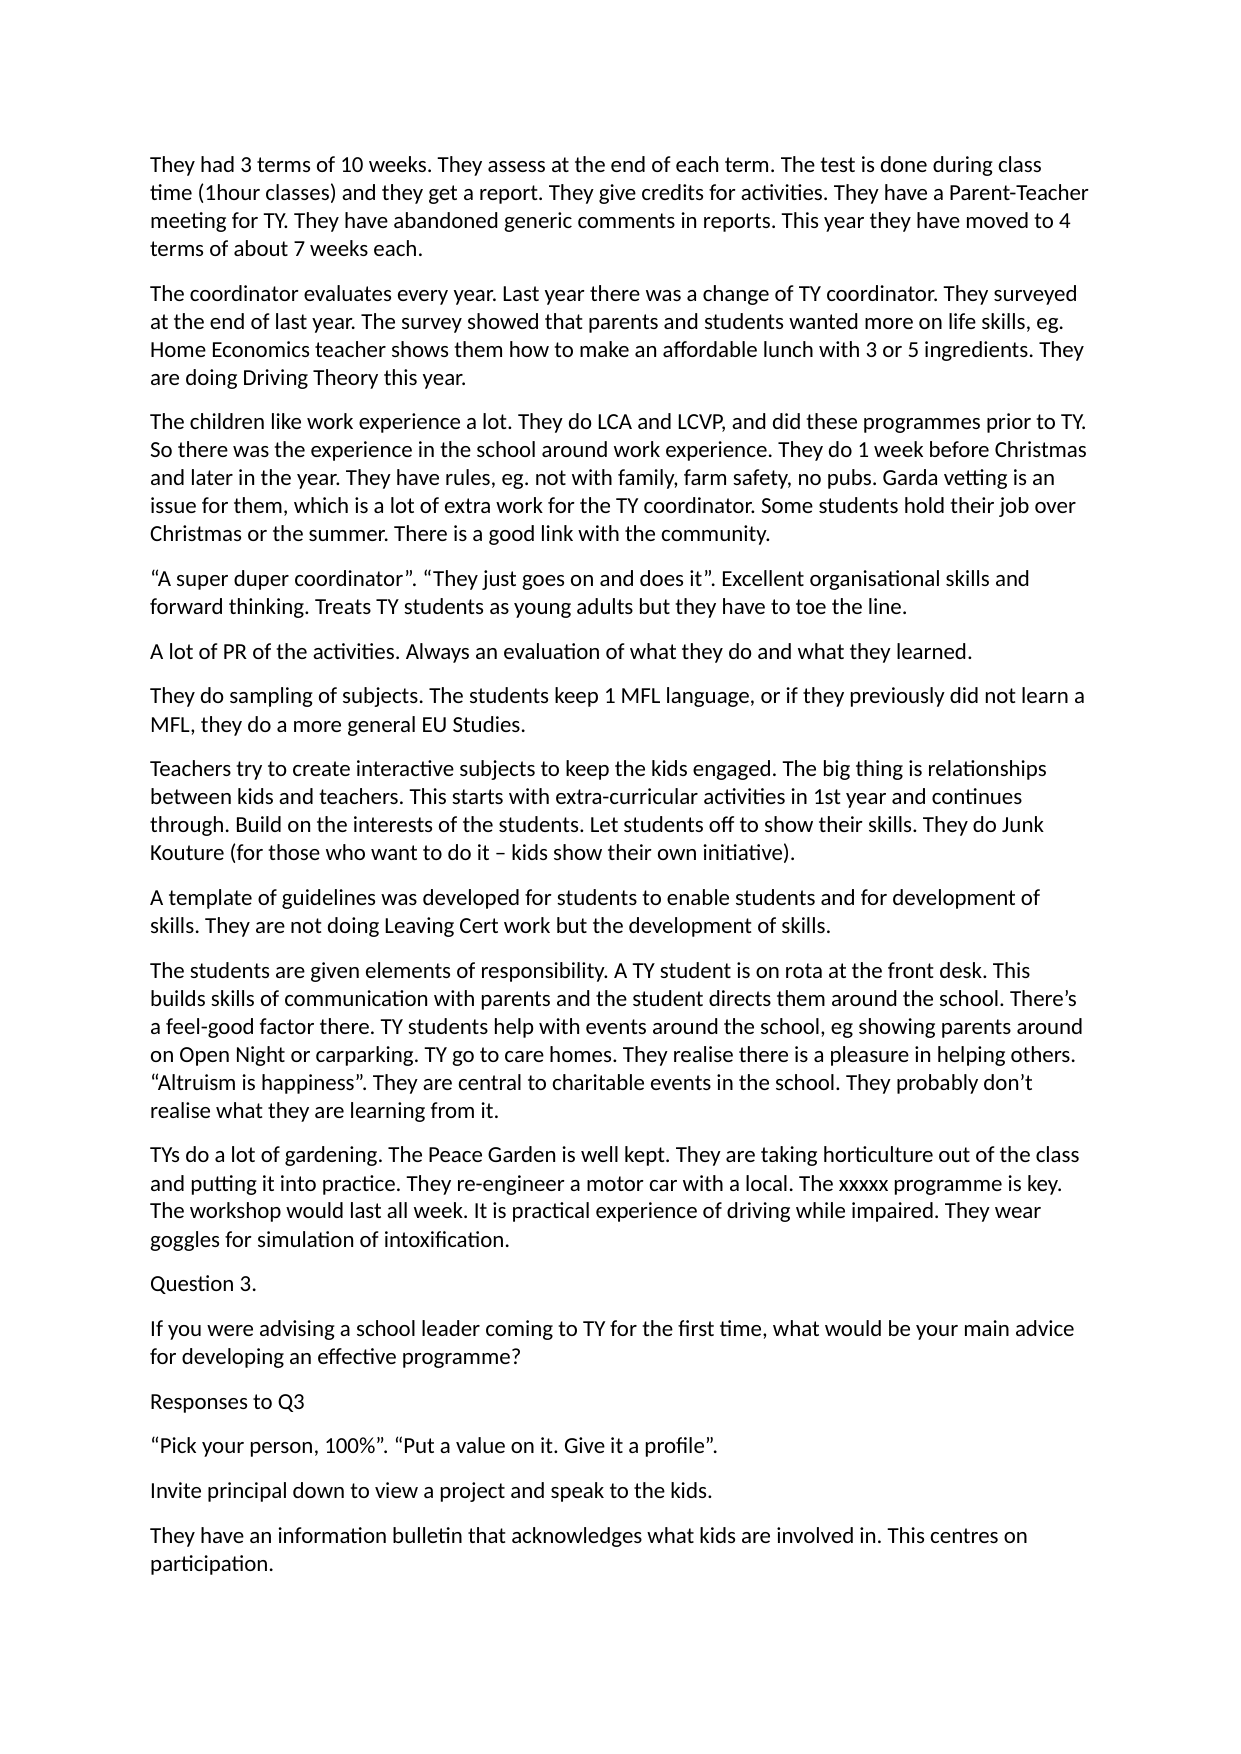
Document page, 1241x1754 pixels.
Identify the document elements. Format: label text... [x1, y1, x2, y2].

text They had 3 terms of 10 weeks. They assess at the end of each term. The test is done during class time (1hour classes) and they get a report. They give credits for activities. They have a Parent-Teacher meeting for TY. They have abandoned generic comments in reports. This year they have moved to 4 terms of about 7 weeks each. [150, 150, 1090, 262]
text The children like work experience a lot. They do LCA and LCVP, and did these programmes prior to TY. So there was the experience in the school around work experience. They do 1 week before Christmas and later in the year. They have rules, eg. not with family, farm safety, no pubs. Garda vetting is an issue for them, which is a lot of extra work for the TY coordinator. Some students hold their job over Christmas or the summer. There is a good link with the community. [150, 407, 1090, 548]
text The students are given elements of responsibility. A TY student is on rota at the front desk. This builds skills of communication with parents and the student directs them around the school. There’s a feel-good factor there. TY students help with events around the school, eg showing parents around on Open Night or carparking. TY go to care homes. They realise there is a pleasure in helping others. “Altruism is happiness”. They are central to charitable events in the school. They probably don’t realise what they are learning from it. [150, 956, 1090, 1124]
text TYs do a lot of gardening. The Peace Garden is well kept. They are taking horticulture out of the class and putting it into practice. They re-engineer a motor car with a local. The xxxxx programme is key. The workshop would last all week. It is practical experience of driving while impaired. They wear goggles for simulation of intoxification. [150, 1141, 1090, 1253]
text The coordinator evaluates every year. Last year there was a change of TY coordinator. They surveyed at the end of last year. The survey showed that parents and students wanted more on life skills, eg. Home Economics teacher shows them how to make an affordable lunch with 3 or 5 ingredients. They are doing Driving Theory this year. [150, 279, 1090, 391]
text A template of guidelines was developed for students to enable students and for development of skills. They are not doing Leaving Cert work but the development of skills. [150, 883, 1090, 939]
text Question 3. [150, 1269, 1090, 1297]
text They have an information bulletin that acknowledges what kids are involved in. This centres on participation. [150, 1521, 1090, 1577]
text Teachers try to create interactive subjects to keep the kids engaged. The big thing is relationships between kids and teachers. This starts with extra-curricular activities in 1st year and continues through. Build on the interests of the students. Let students off to show their skills. They do Junk Kouture (for those who want to do it – kids show their own initiative). [150, 754, 1090, 866]
text “A super duper coordinator”. “They just goes on and does it”. Excellent organisational skills and forward thinking. Treats TY students as young adults but they have to toe the line. [150, 564, 1090, 620]
text If you were advising a school leader coming to TY for the first time, what would be your main advice for developing an effective programme? [150, 1314, 1090, 1370]
text A lot of PR of the activities. Always an evaluation of what they do and what they learned. [150, 637, 1090, 665]
text “Pick your person, 100%”. “Put a value on it. Give it a profile”. [150, 1431, 1090, 1459]
text Invite principal down to view a project and speak to the kids. [150, 1476, 1090, 1504]
text They do sampling of subjects. The students keep 1 MFL language, or if they previously did not learn a MFL, they do a more general EU Studies. [150, 682, 1090, 738]
text Responses to Q3 [150, 1387, 1090, 1415]
